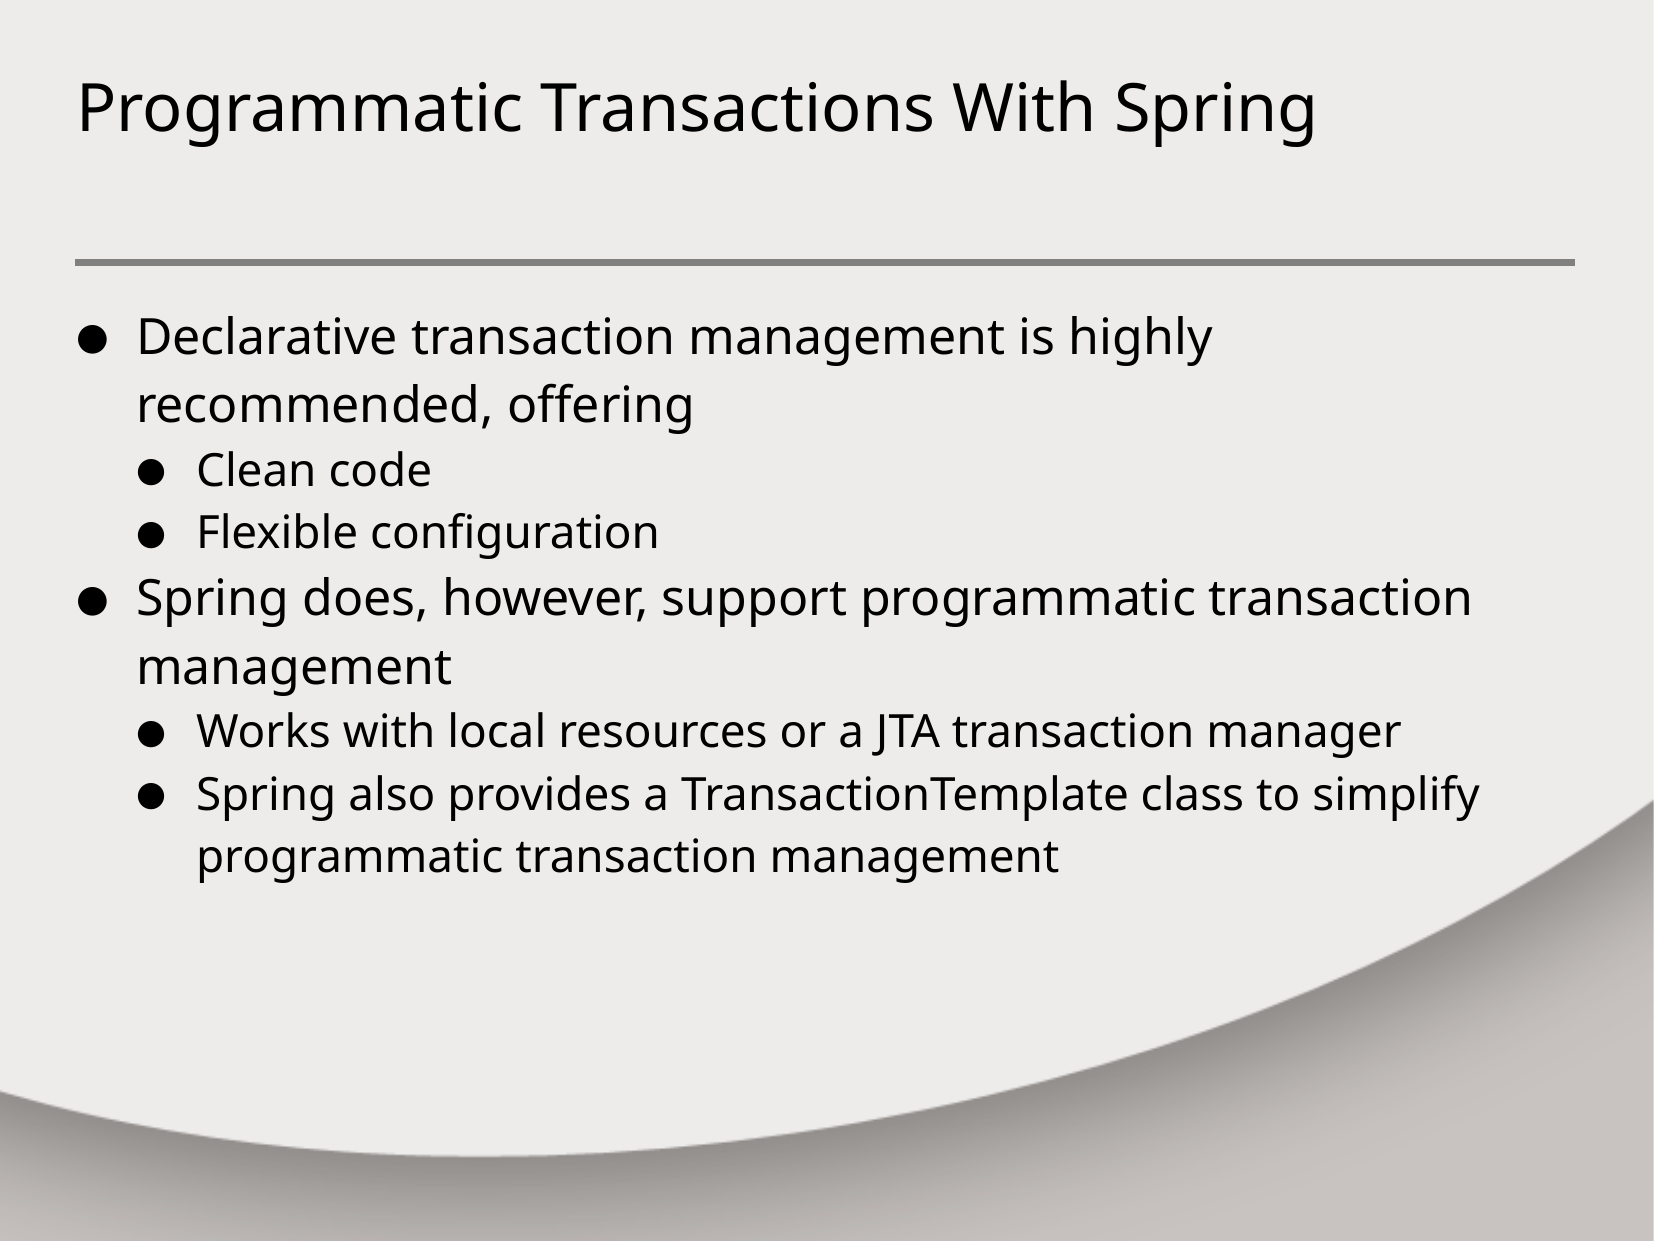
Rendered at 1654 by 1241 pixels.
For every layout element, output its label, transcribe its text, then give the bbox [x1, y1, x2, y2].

list Declarative transaction management is highly recommended, offering Clean code Flexible configuration Spring does, however, support programmatic transaction management Works with local resources or a JTA transaction manager Spring also provides a TransactionTemplate class to simplify programmatic transaction management [76, 300, 1577, 1164]
picture [0, 0, 1654, 1241]
title Programmatic Transactions With Spring [76, 75, 1577, 226]
